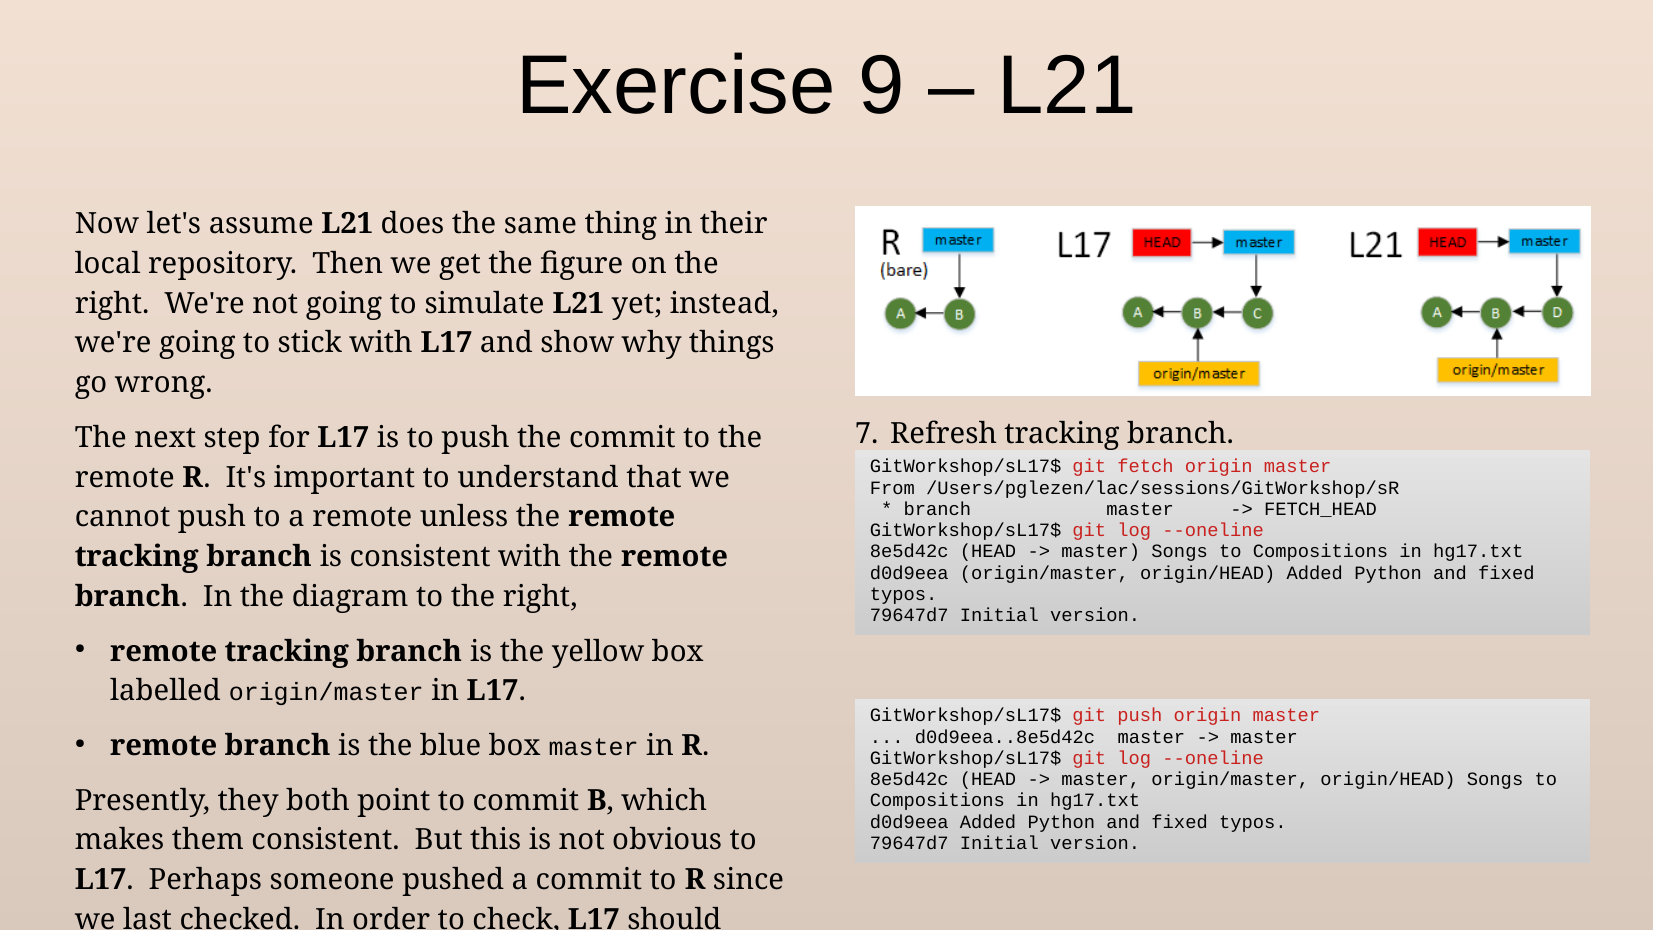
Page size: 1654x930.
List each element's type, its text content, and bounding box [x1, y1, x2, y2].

text_box GitWorkshop/sL17$ git push origin master ... d0d9eea..8e5d42c master -> master GitWorkshop/sL17$ git log --oneline 8e5d42c (HEAD -> master, origin/master, origin/HEAD) Songs to Compositions in hg17.txt d0d9eea Added Python and fixed typos. 79647d7 Initial version. [855, 698, 1591, 863]
picture [855, 206, 1591, 396]
text_box GitWorkshop/sL17$ git fetch origin master From /Users/pglezen/lac/sessions/GitWorkshop/sR * branch master -> FETCH_HEAD GitWorkshop/sL17$ git log --oneline 8e5d42c (HEAD -> master) Songs to Compositions in hg17.txt d0d9eea (origin/master, origin/HEAD) Added Python and fixed typos. 79647d7 Initial version. [855, 449, 1591, 635]
title Exercise 9 – L21 [82, 19, 1571, 151]
text_box Refresh tracking branch. Once we see the branch is consistent, we push the change. [840, 405, 1621, 699]
text_box Now let's assume L21 does the same thing in their local repository. Then we get the figure on the right. We're not going to simulate L21 yet; instead, we're going to stick with L17 and show why things go wrong. The next step for L17 is to push the commit to the remote R. It's important to understand that we cannot push to a remote unless the remote tracking branch is consistent with the remote branch. In the diagram to the right, remote tracking branch is the yellow box labelled origin/master in L17. remote branch is the blue box master in R. Presently, they both point to commit B, which makes them consistent. But this is not obvious to L17. Perhaps someone pushed a commit to R since we last checked. In order to check, L17 should refresh the remote tracking branch to make sure it is accurate. Then push the update. [60, 194, 811, 799]
